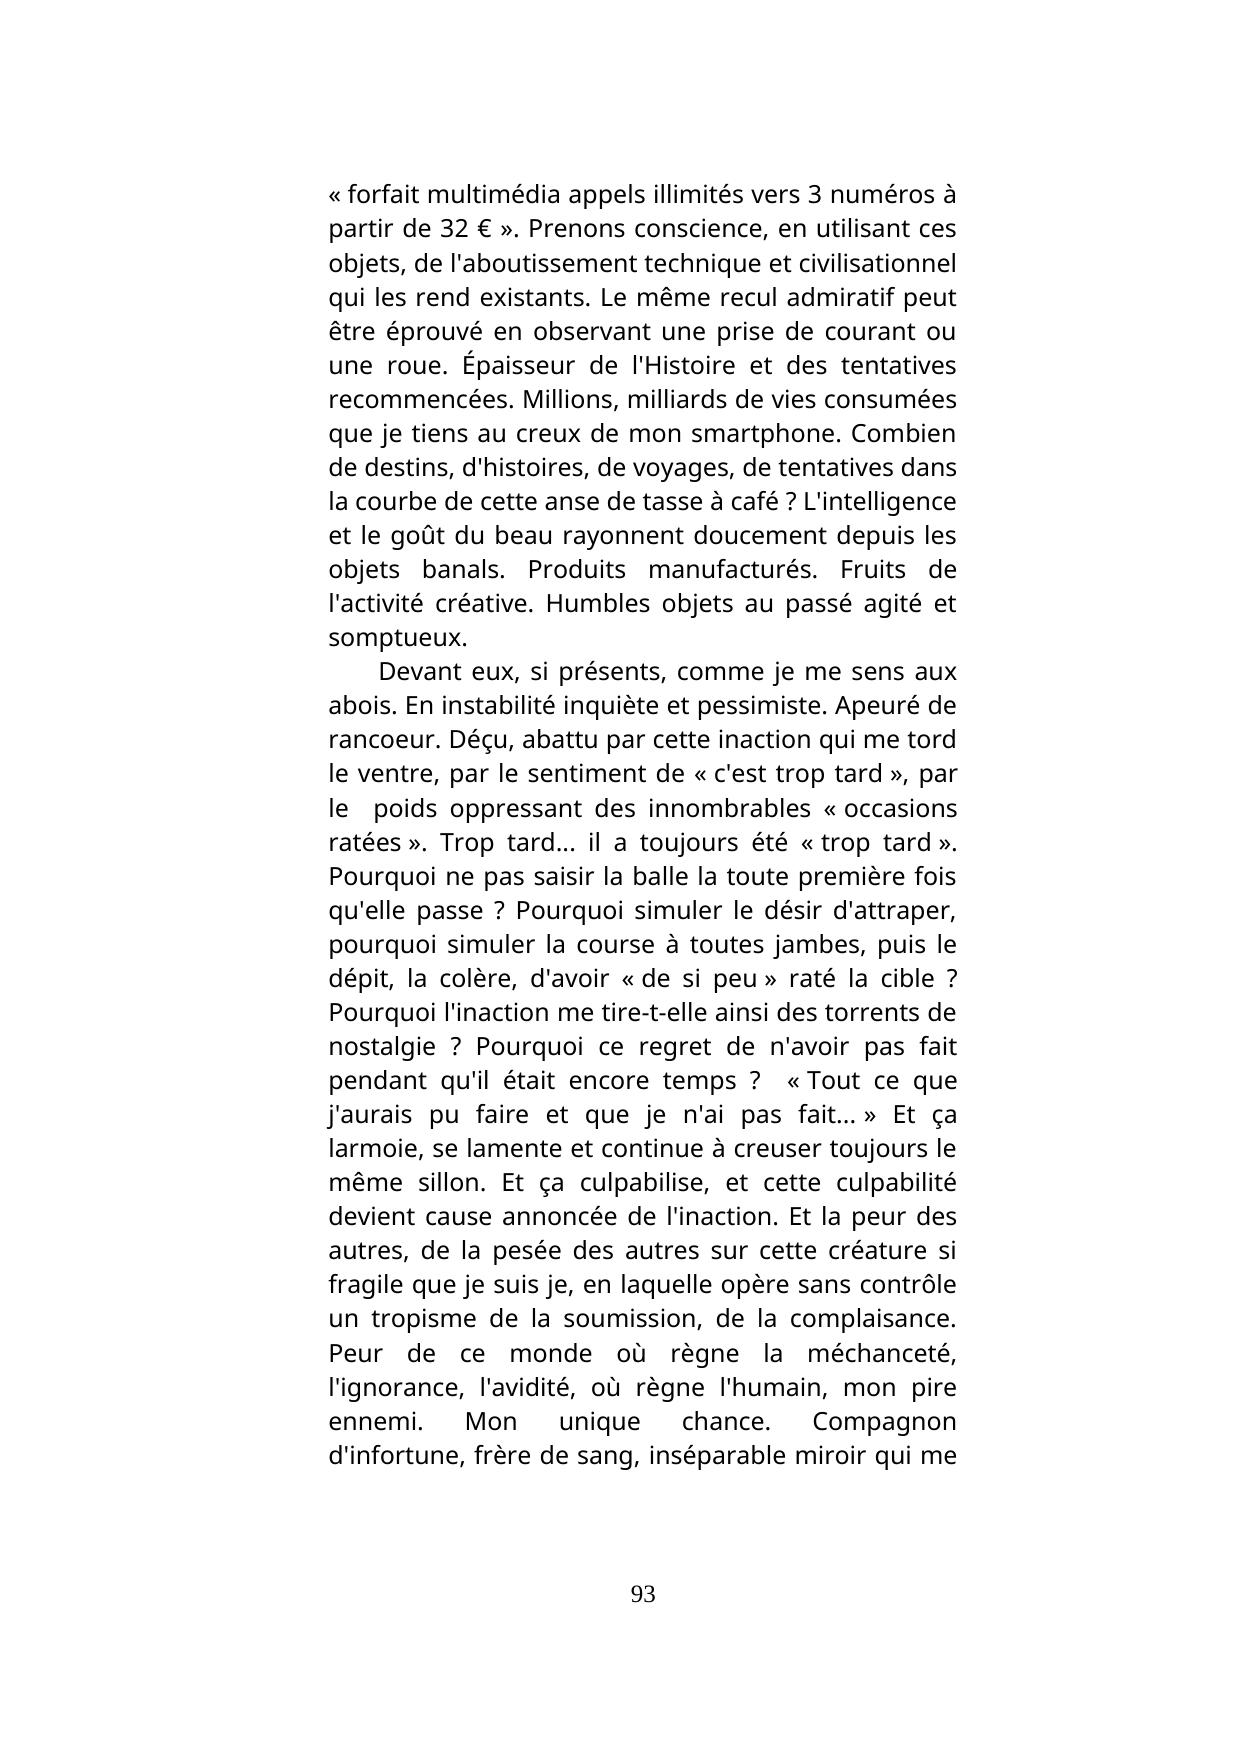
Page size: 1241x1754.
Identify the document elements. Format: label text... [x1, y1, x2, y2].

text « forfait multimédia appels illimités vers 3 numéros à partir de 32 € ». Prenons conscience, en utilisant ces objets, de l'aboutissement technique et civilisationnel qui les rend existants. Le même recul admiratif peut être éprouvé en observant une prise de courant ou une roue. Épaisseur de l'Histoire et des tentatives recommencées. Millions, milliards de vies consumées que je tiens au creux de mon smartphone. Combien de destins, d'histoires, de voyages, de tentatives dans la courbe de cette anse de tasse à café ? L'intelligence et le goût du beau rayonnent doucement depuis les objets banals. Produits manufacturés. Fruits de l'activité créative. Humbles objets au passé agité et somptueux. [328, 177, 958, 654]
text Devant eux, si présents, comme je me sens aux abois. En instabilité inquiète et pessimiste. Apeuré de rancoeur. Déçu, abattu par cette inaction qui me tord le ventre, par le sentiment de « c'est trop tard », par le poids oppressant des innombrables « occasions ratées ». Trop tard... il a toujours été « trop tard ». Pourquoi ne pas saisir la balle la toute première fois qu'elle passe ? Pourquoi simuler le désir d'attraper, pourquoi simuler la course à toutes jambes, puis le dépit, la colère, d'avoir « de si peu » raté la cible ? Pourquoi l'inaction me tire-t-elle ainsi des torrents de nostalgie ? Pourquoi ce regret de n'avoir pas fait pendant qu'il était encore temps ? « Tout ce que j'aurais pu faire et que je n'ai pas fait... » Et ça larmoie, se lamente et continue à creuser toujours le même sillon. Et ça culpabilise, et cette culpabilité devient cause annoncée de l'inaction. Et la peur des autres, de la pesée des autres sur cette créature si fragile que je suis je, en laquelle opère sans contrôle un tropisme de la soumission, de la complaisance. Peur de ce monde où règne la méchanceté, l'ignorance, l'avidité, où règne l'humain, mon pire ennemi. Mon unique chance. Compagnon d'infortune, frère de sang, inséparable miroir qui me [328, 654, 958, 1471]
